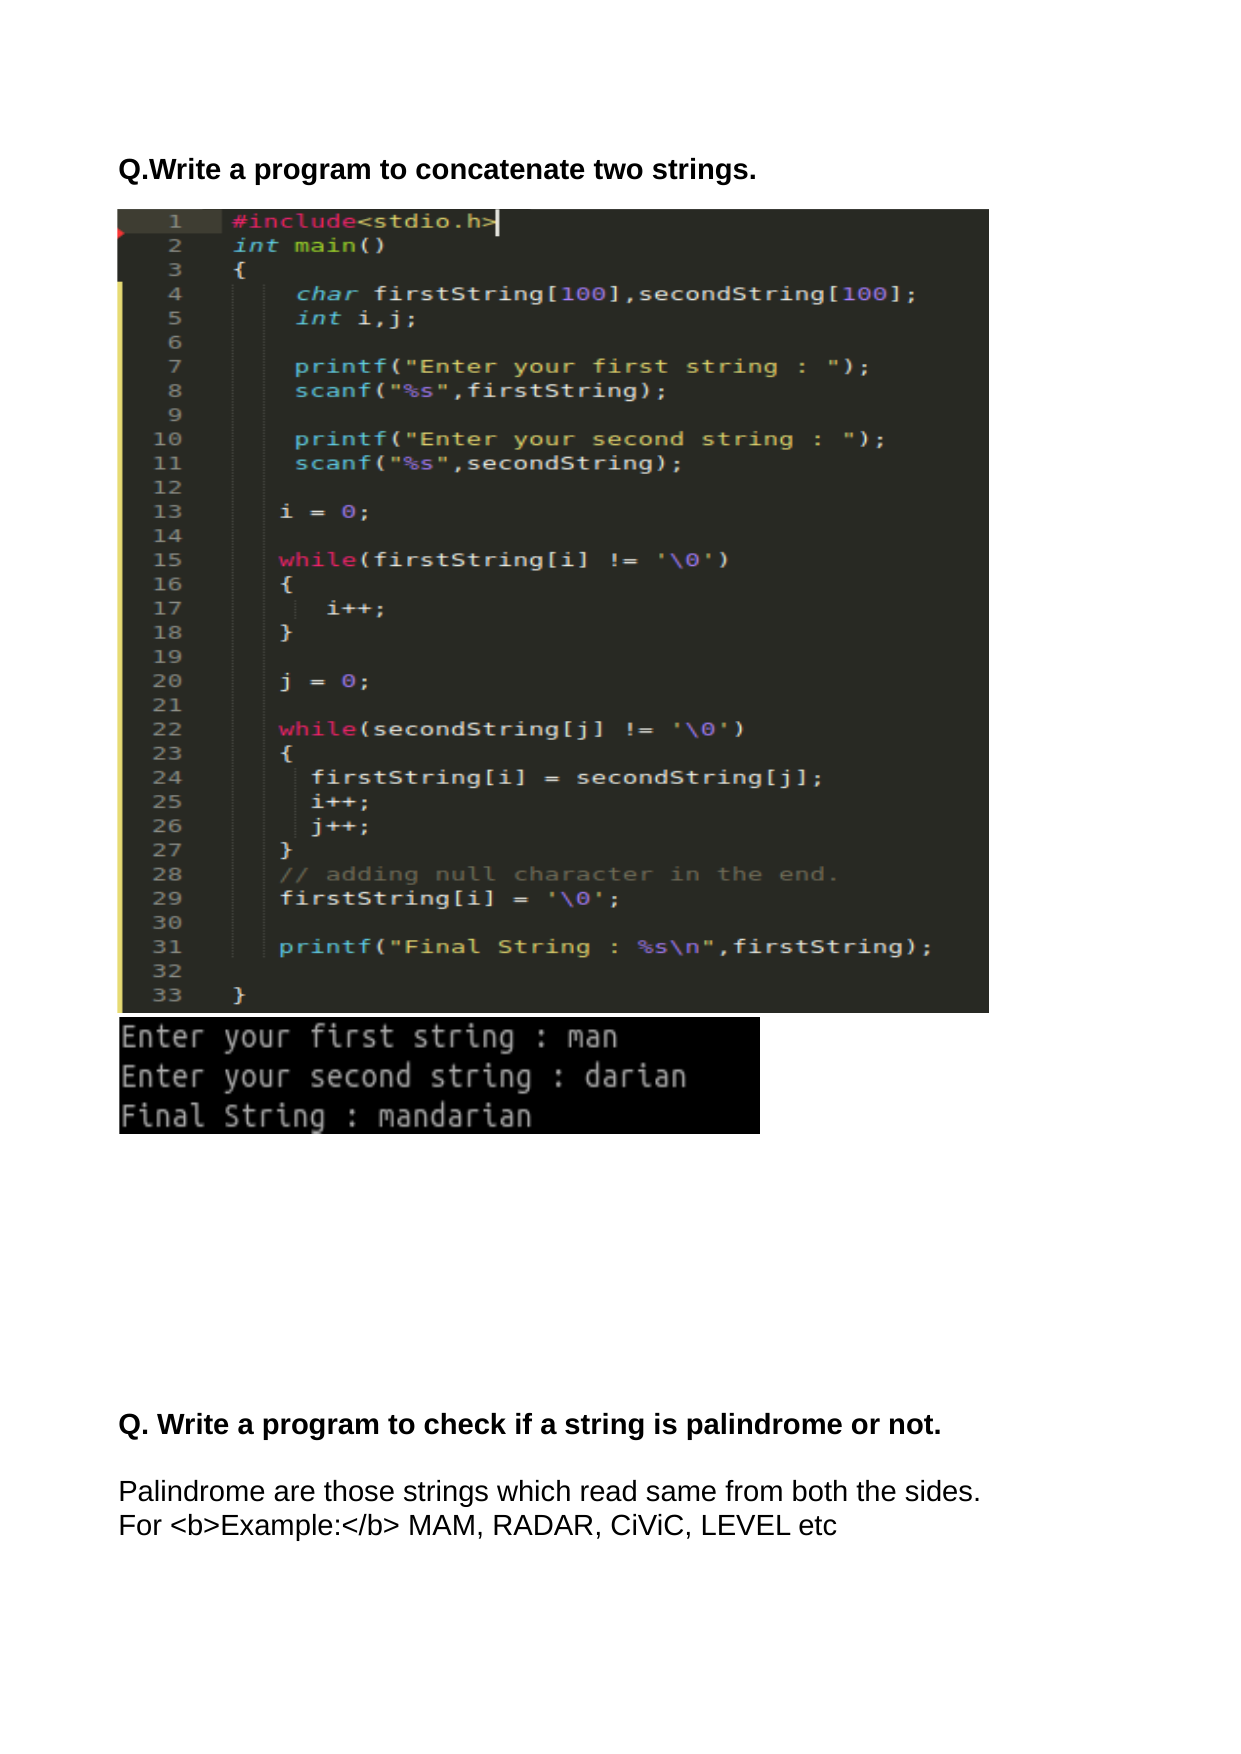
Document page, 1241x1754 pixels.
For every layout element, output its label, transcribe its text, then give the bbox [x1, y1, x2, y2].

text Palindrome are those strings which read same from both the sides. [118, 1474, 1122, 1508]
text Q. Write a program to check if a string is palindrome or not. [118, 1407, 1122, 1441]
text For <b>Example:</b> MAM, RADAR, CiViC, LEVEL etc [118, 1508, 1122, 1541]
text Q.Write a program to concatenate two strings. [118, 152, 1122, 185]
